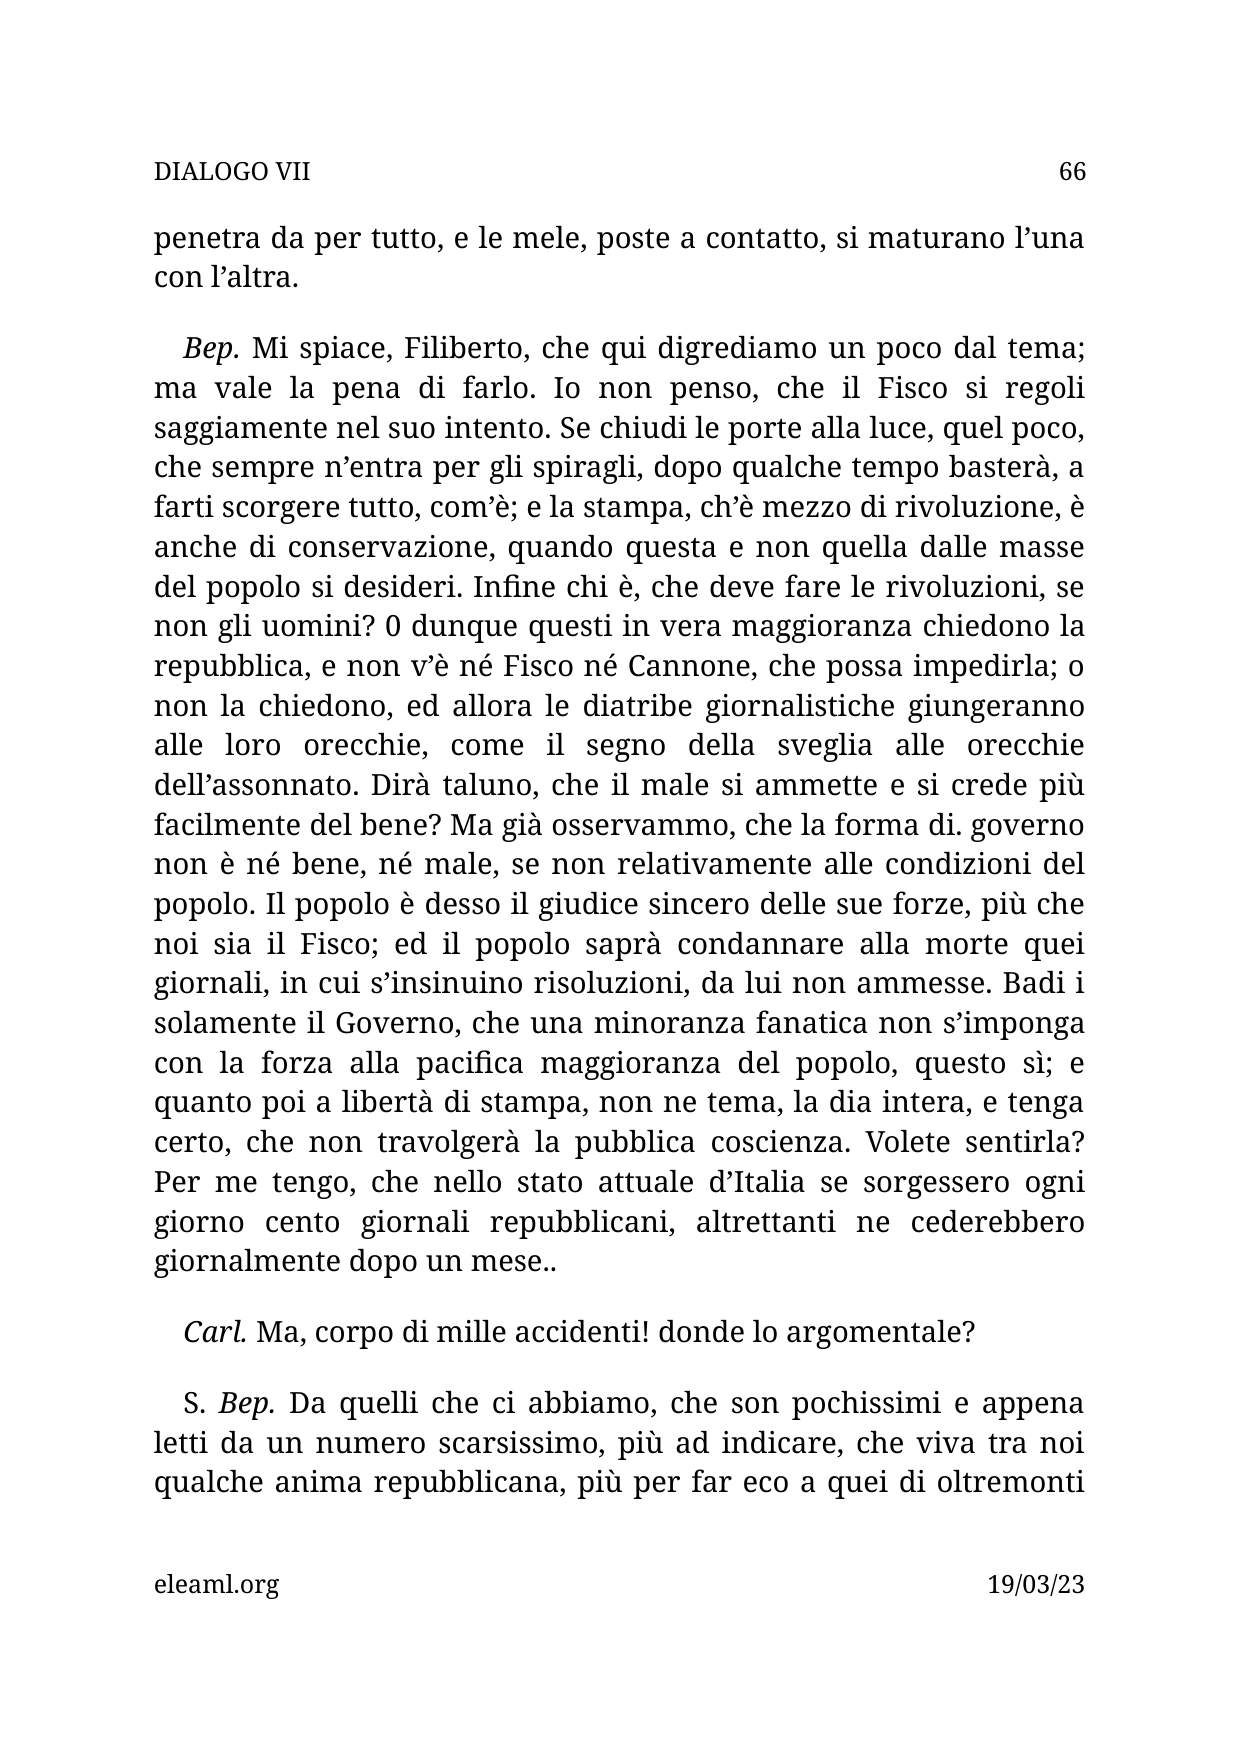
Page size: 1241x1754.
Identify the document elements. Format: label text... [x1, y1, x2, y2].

text penetra da per tutto, e le mele, poste a contatto, si maturano l’una con l’altra. [153, 217, 1087, 296]
text Bep. Mi spiace, Filiberto, che qui digrediamo un poco dal tema; ma vale la pena di farlo. Io non penso, che il Fisco si regoli saggiamente nel suo intento. Se chiudi le porte alla luce, quel poco, che sempre n’entra per gli spiragli, dopo qualche tempo basterà, a farti scorgere tutto, com’è; e la stampa, ch’è mezzo di rivoluzione, è anche di conservazione, quando questa e non quella dalle masse del popolo si desideri. Infine chi è, che deve fare le rivoluzioni, se non gli uomini? 0 dunque questi in vera maggioranza chiedono la repubblica, e non v’è né Fisco né Cannone, che possa impedirla; o non la chiedono, ed allora le diatribe giornalistiche giungeranno alle loro orecchie, come il segno della sveglia alle orecchie dell’assonnato. Dirà taluno, che il male si ammette e si crede più facilmente del bene? Ma già osservammo, che la forma di. governo non è né bene, né male, se non relativamente alle condizioni del popolo. Il popolo è desso il giudice sincero delle sue forze, più che noi sia il Fisco; ed il popolo saprà condannare alla morte quei giornali, in cui s’insinuino risoluzioni, da lui non ammesse. Badi i solamente il Governo, che una minoranza fanatica non s’imponga con la forza alla pacifica maggioranza del popolo, questo sì; e quanto poi a libertà di stampa, non ne tema, la dia intera, e tenga certo, che non travolgerà la pubblica coscienza. Volete sentirla? Per me tengo, che nello stato attuale d’Italia se sorgessero ogni giorno cento giornali repubblicani, altrettanti ne cederebbero giornalmente dopo un mese.. [153, 328, 1087, 1280]
text S. Bep. Da quelli che ci abbiamo, che son pochissimi e appena letti da un numero scarsissimo, più ad indicare, che viva tra noi qualche anima repubblicana, più per far eco a quei di oltremonti [153, 1382, 1087, 1501]
text Carl. Ma, corpo di mille accidenti! donde lo argomentale? [153, 1311, 1087, 1351]
